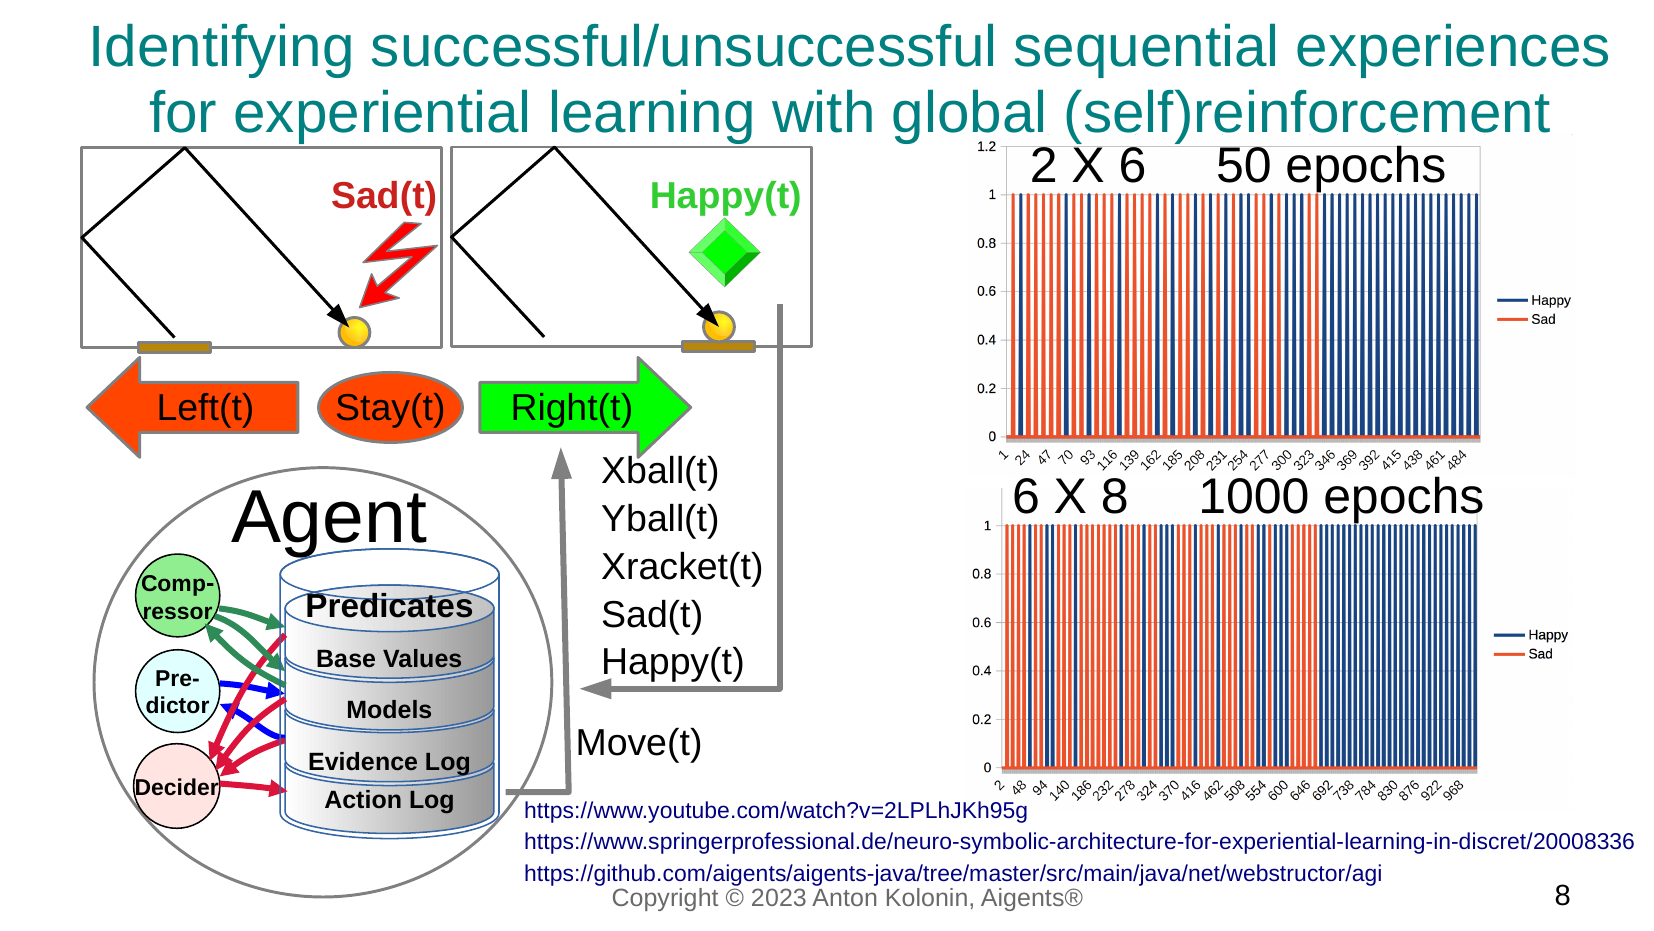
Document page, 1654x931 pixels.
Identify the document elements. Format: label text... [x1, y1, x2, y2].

text_box Right(t) [479, 357, 691, 441]
text_box 2 X 6 50 epochs [1014, 147, 1504, 201]
text_box Pre- dictor [135, 649, 220, 733]
picture [967, 147, 1576, 478]
text_box [339, 317, 370, 348]
text_box Agent [216, 467, 486, 576]
picture [688, 225, 765, 290]
text_box Comp- ressor [135, 554, 220, 637]
text_box Stay(t) [318, 372, 463, 443]
text_box Evidence Log [285, 714, 494, 782]
text_box [682, 311, 755, 352]
text_box Happy(t) [634, 167, 833, 225]
text_box Predicates [290, 580, 553, 642]
text_box [359, 225, 438, 308]
text_box Action Log [285, 767, 494, 834]
text_box Models [285, 662, 494, 730]
text_box 6 X 8 1000 epochs [997, 460, 1542, 532]
text_box Left(t) [87, 357, 298, 458]
picture [966, 488, 1574, 790]
text_box Base Values [285, 612, 494, 679]
text_box Xball(t) Yball(t) Xracket(t) Sad(t) Happy(t) [586, 441, 796, 762]
text_box https://www.youtube.com/watch?v=2LPLhJKh95g https://www.springerprofessional.de/neuro-symbolic-architecture-for-experiential-learning-in-discret/20008336 https://github.com/aigents/aigents-java/tree/master/src/main/java/net/webstructor/agi [509, 790, 1651, 902]
text_box Move(t) [560, 713, 732, 771]
text_box [138, 342, 211, 353]
text_box Identifying successful/unsuccessful sequential experiences for experiential learning with global (self)reinforcement [0, 10, 1653, 147]
text_box Decider [133, 743, 220, 829]
text_box Sad(t) [316, 167, 465, 225]
